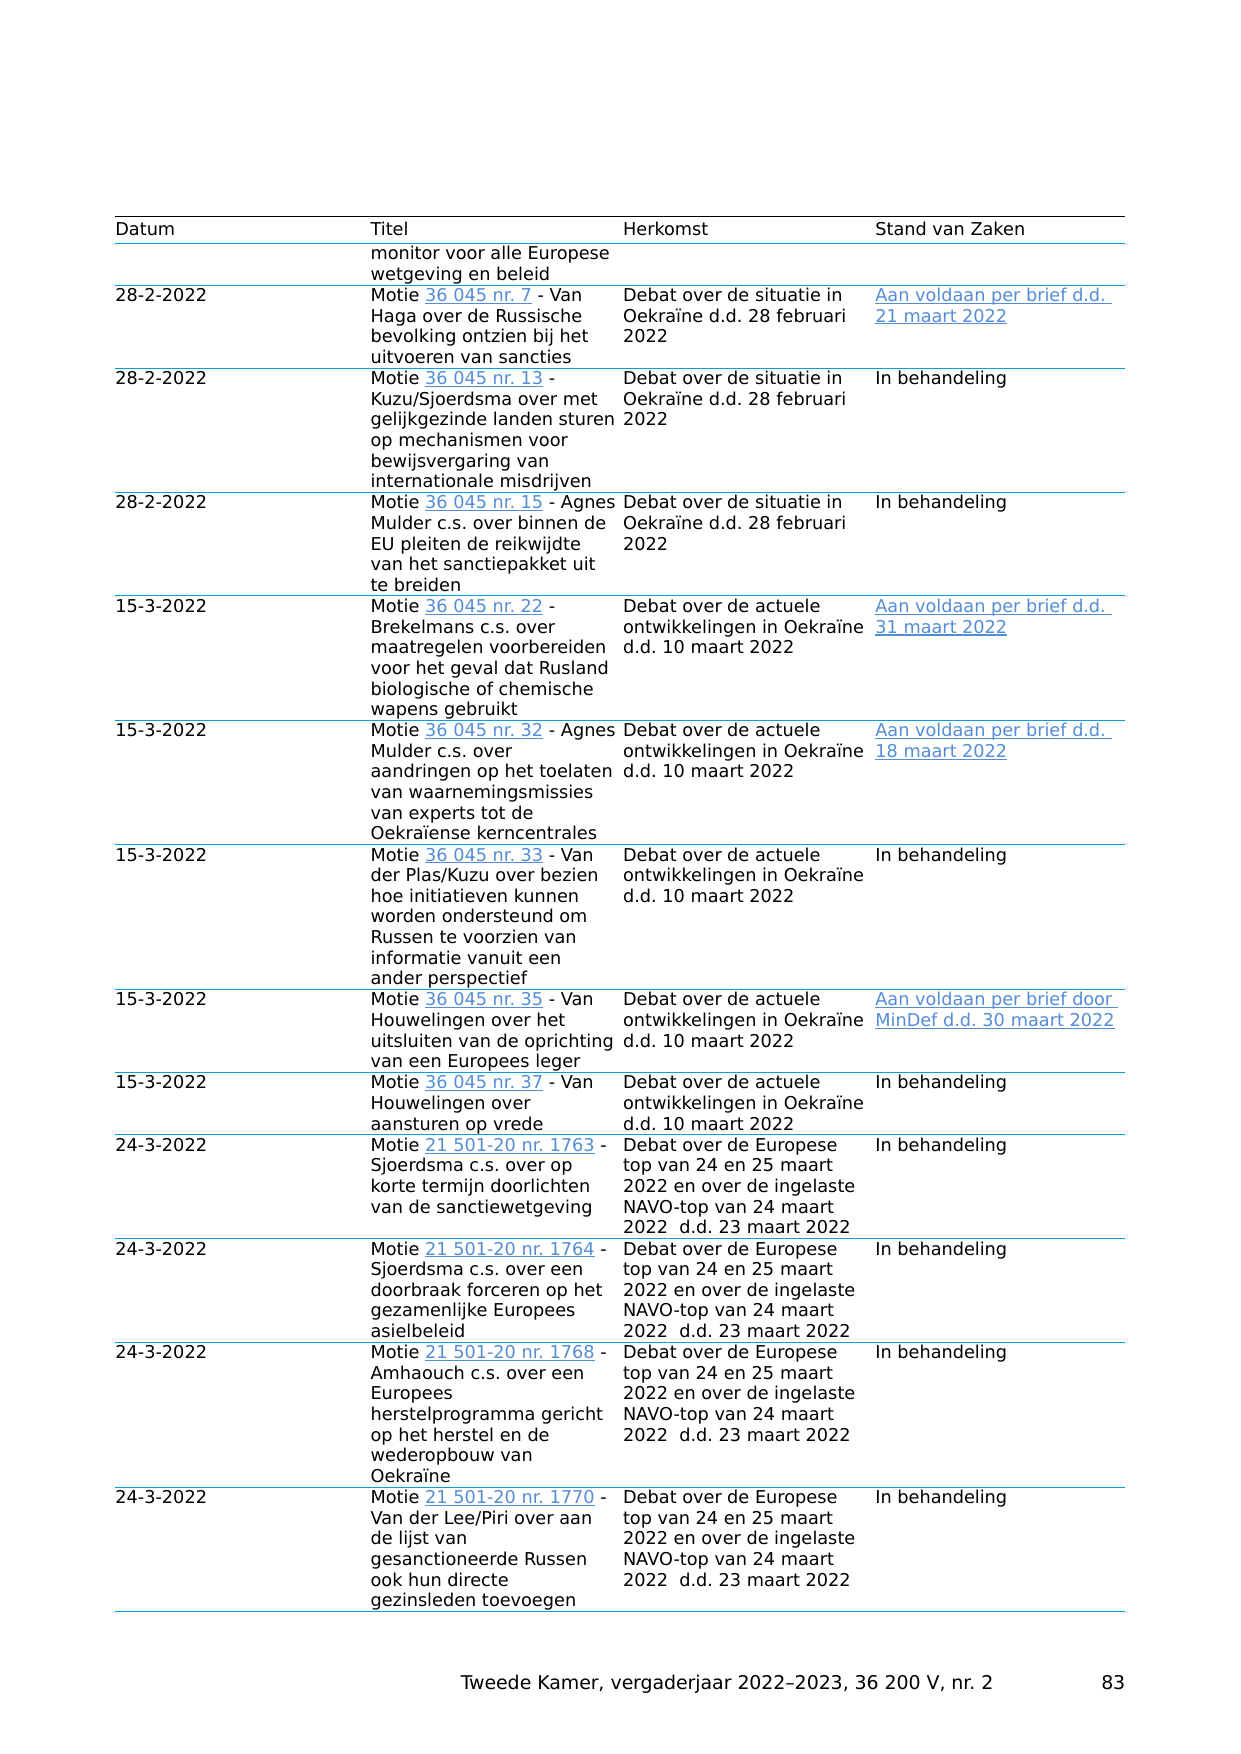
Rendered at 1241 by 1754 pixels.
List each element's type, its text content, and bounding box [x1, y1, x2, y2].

table_cell Herkomst [620, 217, 872, 243]
table_cell 28-2-2022 [115, 286, 367, 367]
table_cell Motie 21 501-20 nr. 1763 - Sjoerdsma c.s. over op korte termijn doorlichten van de sanctiewetgeving [368, 1135, 620, 1238]
table_cell In behandeling [872, 1488, 1125, 1611]
table_cell [872, 244, 1125, 284]
table_cell Stand van Zaken [872, 217, 1125, 243]
table_cell In behandeling [872, 1343, 1125, 1486]
table_cell 24-3-2022 [115, 1488, 367, 1611]
table_cell Motie 36 045 nr. 13 - Kuzu/Sjoerdsma over met gelijkgezinde landen sturen op mechanismen voor bewijsvergaring van internationale misdrijven [368, 369, 620, 492]
table_cell 15-3-2022 [115, 596, 367, 720]
table_cell Motie 21 501-20 nr. 1764 - Sjoerdsma c.s. over een doorbraak forceren op het gezamenlijke Europees asielbeleid [368, 1239, 620, 1342]
table_cell Debat over de situatie in Oekraïne d.d. 28 februari 2022 [620, 493, 872, 595]
table_cell Debat over de actuele ontwikkelingen in Oekraïne d.d. 10 maart 2022 [620, 721, 872, 844]
table_cell Motie 36 045 nr. 32 - Agnes Mulder c.s. over aandringen op het toelaten van waarnemingsmissies van experts tot de Oekraïense kerncentrales [368, 721, 620, 844]
table_cell 24-3-2022 [115, 1135, 367, 1238]
table_cell Debat over de actuele ontwikkelingen in Oekraïne d.d. 10 maart 2022 [620, 596, 872, 720]
table_header Tabel 30 Door de Staten-Generaal aanvaarde moties, parlementaire jaar 2021-2022 [115, 191, 1125, 216]
table_cell Debat over de actuele ontwikkelingen in Oekraïne d.d. 10 maart 2022 [620, 1073, 872, 1134]
table_cell Debat over de situatie in Oekraïne d.d. 28 februari 2022 [620, 369, 872, 492]
table_cell 15-3-2022 [115, 721, 367, 844]
table_cell 28-2-2022 [115, 493, 367, 595]
table_cell 15-3-2022 [115, 990, 367, 1072]
table_cell Motie 36 045 nr. 7 - Van Haga over de Russische bevolking ontzien bij het uitvoeren van sancties [368, 286, 620, 367]
table_cell Motie 21 501-20 nr. 1768 - Amhaouch c.s. over een Europees herstelprogramma gericht op het herstel en de wederopbouw van Oekraïne [368, 1343, 620, 1486]
table_cell [115, 244, 367, 284]
table_cell Debat over de situatie in Oekraïne d.d. 28 februari 2022 [620, 286, 872, 367]
table_cell [620, 244, 872, 284]
table_cell Debat over de Europese top van 24 en 25 maart 2022 en over de ingelaste NAVO-top van 24 maart 2022 d.d. 23 maart 2022 [620, 1239, 872, 1342]
table_cell Aan voldaan per brief door MinDef d.d. 30 maart 2022 [872, 990, 1125, 1072]
table_cell 28-2-2022 [115, 369, 367, 492]
table_cell Motie 36 045 nr. 33 - Van der Plas/Kuzu over bezien hoe initiatieven kunnen worden ondersteund om Russen te voorzien van informatie vanuit een ander perspectief [368, 845, 620, 989]
table_cell 24-3-2022 [115, 1239, 367, 1342]
table_cell 15-3-2022 [115, 1073, 367, 1134]
table_cell Titel [368, 217, 620, 243]
table_cell Debat over de actuele ontwikkelingen in Oekraïne d.d. 10 maart 2022 [620, 845, 872, 989]
table_cell Debat over de Europese top van 24 en 25 maart 2022 en over de ingelaste NAVO-top van 24 maart 2022 d.d. 23 maart 2022 [620, 1135, 872, 1238]
table_cell Aan voldaan per brief d.d. 21 maart 2022 [872, 286, 1125, 367]
table_cell Motie 21 501-20 nr. 1770 - Van der Lee/Piri over aan de lijst van gesanctioneerde Russen ook hun directe gezinsleden toevoegen [368, 1488, 620, 1611]
table_cell Motie 36 045 nr. 22 - Brekelmans c.s. over maatregelen voorbereiden voor het geval dat Rusland biologische of chemische wapens gebruikt [368, 596, 620, 720]
table_cell In behandeling [872, 493, 1125, 595]
table_cell 24-3-2022 [115, 1343, 367, 1486]
table_cell In behandeling [872, 369, 1125, 492]
table_cell In behandeling [872, 1135, 1125, 1238]
table_cell Debat over de Europese top van 24 en 25 maart 2022 en over de ingelaste NAVO-top van 24 maart 2022 d.d. 23 maart 2022 [620, 1343, 872, 1486]
table_cell 15-3-2022 [115, 845, 367, 989]
table_cell Aan voldaan per brief d.d. 31 maart 2022 [872, 596, 1125, 720]
table_cell Aan voldaan per brief d.d. 18 maart 2022 [872, 721, 1125, 844]
table_cell Motie 36 045 nr. 15 - Agnes Mulder c.s. over binnen de EU pleiten de reikwijdte van het sanctiepakket uit te breiden [368, 493, 620, 595]
table_cell Debat over de Europese top van 24 en 25 maart 2022 en over de ingelaste NAVO-top van 24 maart 2022 d.d. 23 maart 2022 [620, 1488, 872, 1611]
table_cell monitor voor alle Europese wetgeving en beleid [368, 244, 620, 284]
table_cell Datum [115, 217, 367, 243]
table_cell In behandeling [872, 1239, 1125, 1342]
table_cell In behandeling [872, 845, 1125, 989]
table_cell Motie 36 045 nr. 37 - Van Houwelingen over aansturen op vrede [368, 1073, 620, 1134]
table_cell Debat over de actuele ontwikkelingen in Oekraïne d.d. 10 maart 2022 [620, 990, 872, 1072]
table_cell Motie 36 045 nr. 35 - Van Houwelingen over het uitsluiten van de oprichting van een Europees leger [368, 990, 620, 1072]
table_cell In behandeling [872, 1073, 1125, 1134]
